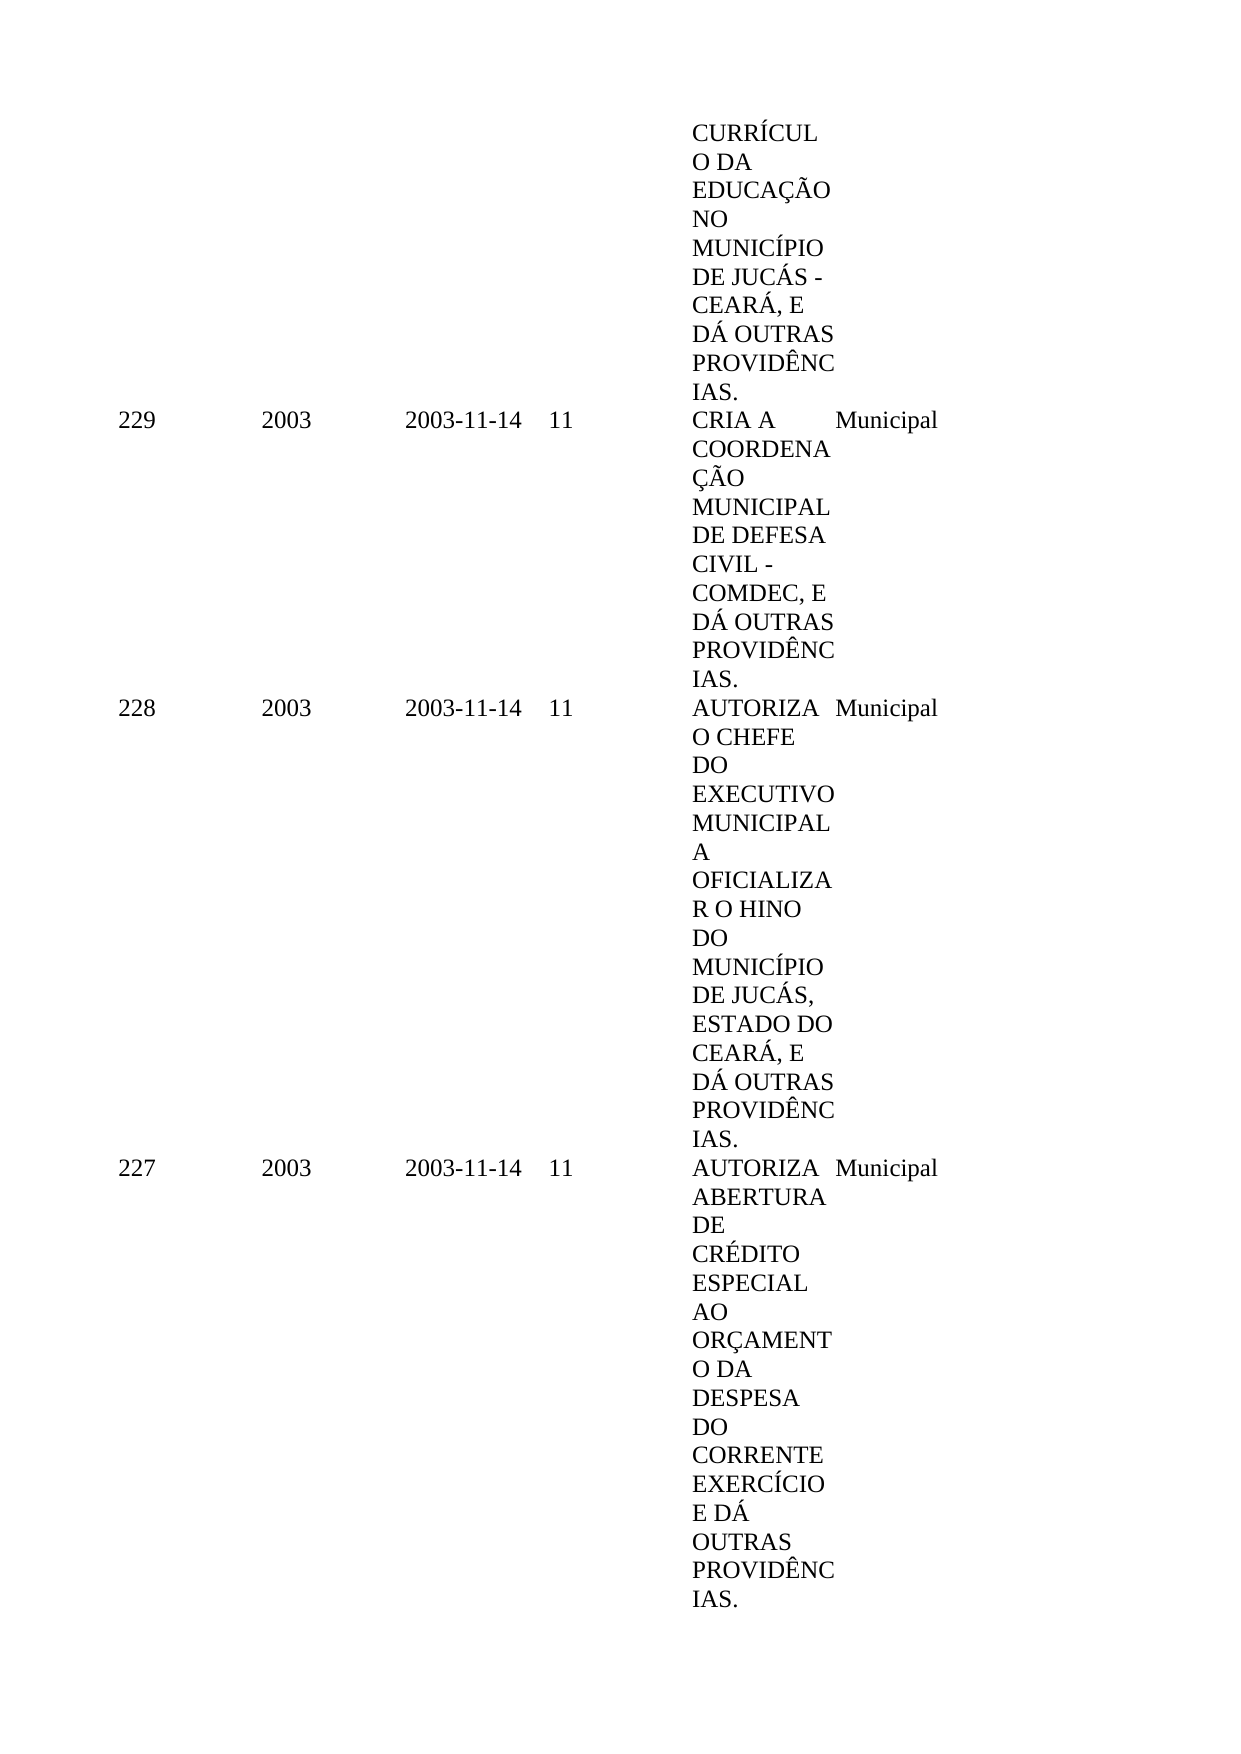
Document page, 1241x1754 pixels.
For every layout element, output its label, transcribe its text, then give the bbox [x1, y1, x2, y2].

table_cell Municipal [835, 406, 979, 693]
table_cell [979, 693, 1122, 1153]
table_cell 2003-11-14 [405, 406, 548, 693]
table_cell 228 [118, 693, 261, 1153]
table_cell CRIA A COORDENAÇÃO MUNICIPAL DE DEFESA CIVIL - COMDEC, E DÁ OUTRAS PROVIDÊNCIAS. [692, 406, 835, 693]
table_cell 11 [548, 406, 692, 693]
table_cell 2003 [261, 406, 405, 693]
table_cell [979, 406, 1122, 693]
table_cell CURRÍCULO DA EDUCAÇÃO NO MUNICÍPIO DE JUCÁS - CEARÁ, E DÁ OUTRAS PROVIDÊNCIAS. [692, 118, 835, 406]
table_cell [979, 1153, 1122, 1613]
table_cell 2003-11-14 [405, 1153, 548, 1613]
table_cell 11 [548, 1153, 692, 1613]
table_cell 229 [118, 406, 261, 693]
table_cell 2003 [261, 693, 405, 1153]
table_cell [118, 118, 261, 406]
table_cell [835, 118, 979, 406]
table_cell [261, 118, 405, 406]
table_cell 2003 [261, 1153, 405, 1613]
table_cell [979, 118, 1122, 406]
table_cell [405, 118, 548, 406]
table_cell Municipal [835, 1153, 979, 1613]
table_cell AUTORIZA ABERTURA DE CRÉDITO ESPECIAL AO ORÇAMENTO DA DESPESA DO CORRENTE EXERCÍCIO E DÁ OUTRAS PROVIDÊNCIAS. [692, 1153, 835, 1613]
table_cell [548, 118, 692, 406]
table_cell 2003-11-14 [405, 693, 548, 1153]
table_cell 11 [548, 693, 692, 1153]
table_cell AUTORIZA O CHEFE DO EXECUTIVO MUNICIPAL A OFICIALIZAR O HINO DO MUNICÍPIO DE JUCÁS, ESTADO DO CEARÁ, E DÁ OUTRAS PROVIDÊNCIAS. [692, 693, 835, 1153]
table_cell Municipal [835, 693, 979, 1153]
table_cell 227 [118, 1153, 261, 1613]
